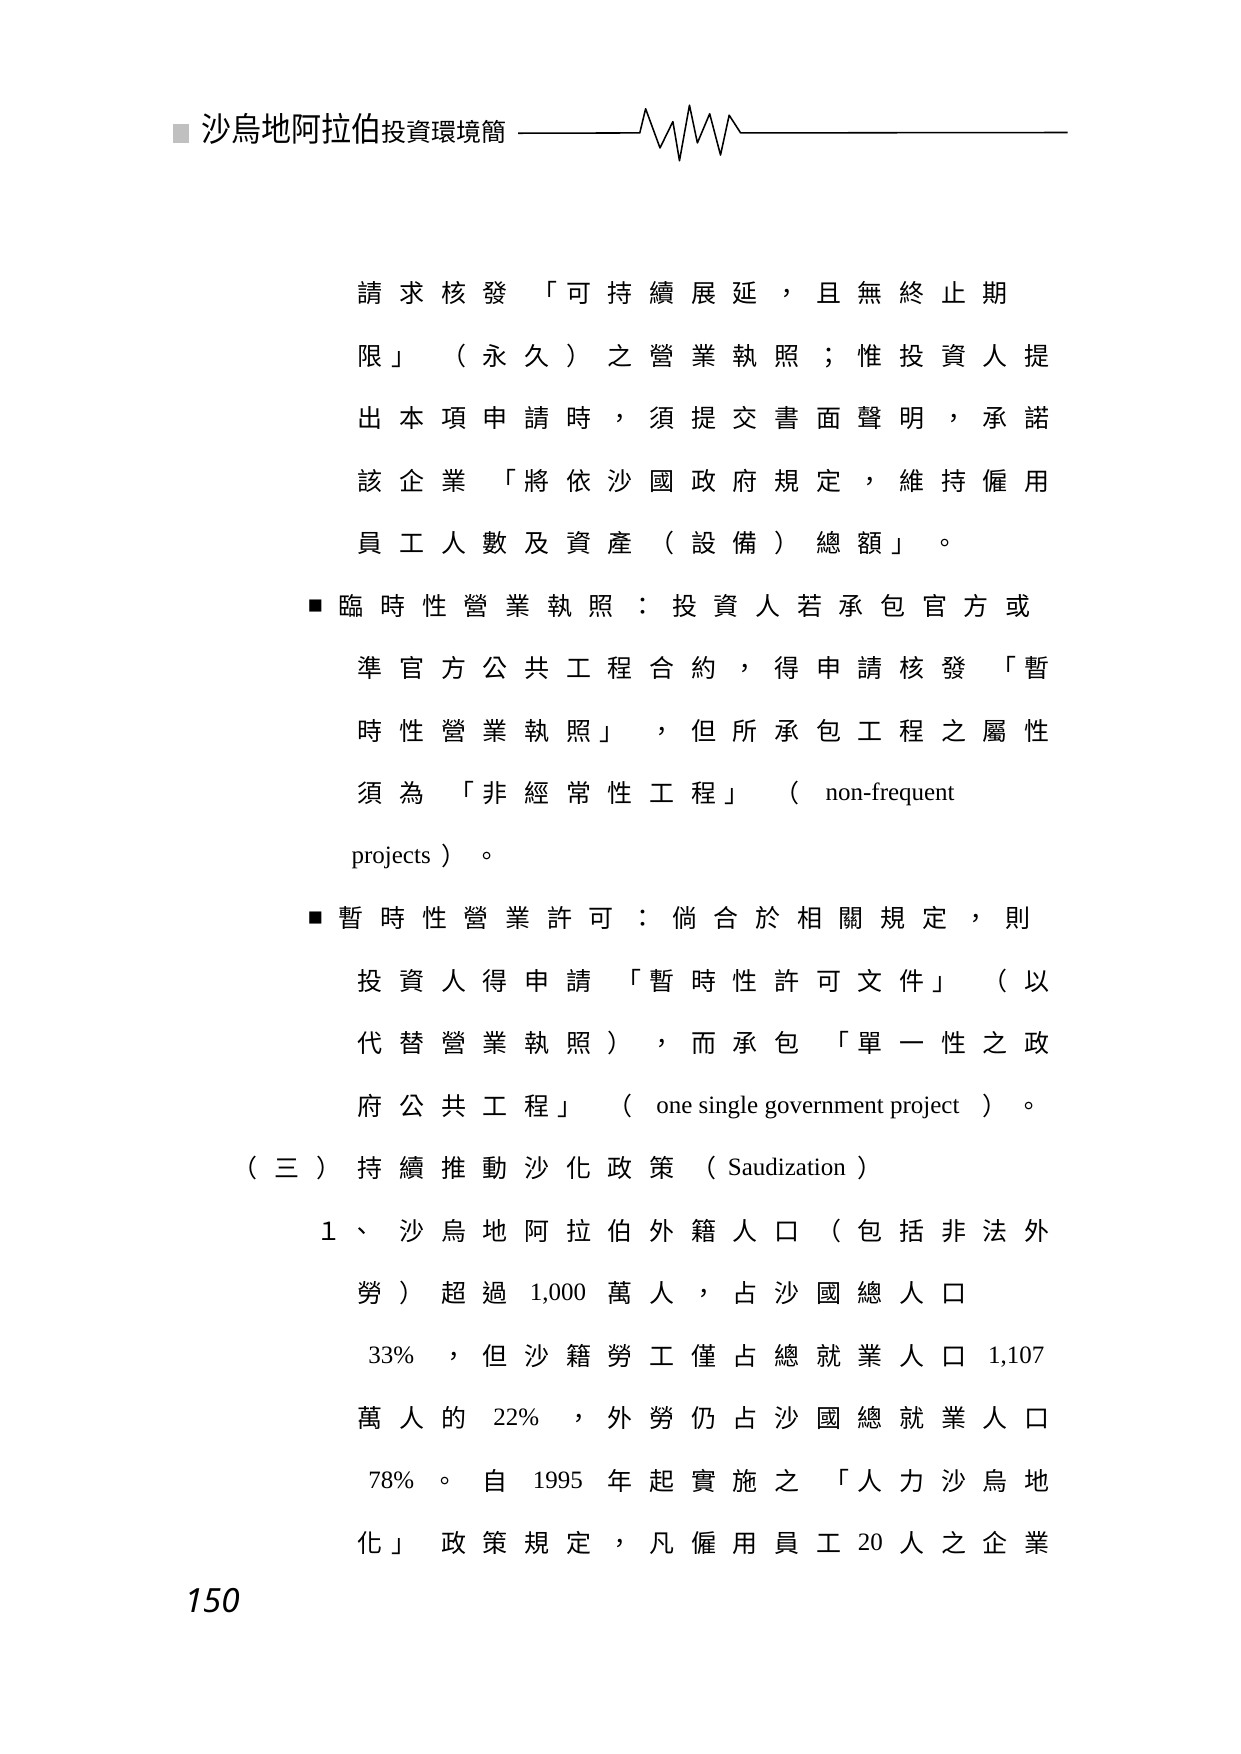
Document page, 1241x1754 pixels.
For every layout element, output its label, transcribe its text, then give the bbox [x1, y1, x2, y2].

text （三）持續推動沙化政策（Saudization） [207, 1125, 1058, 1188]
text １、沙烏地阿拉伯外籍人口（包括非法外勞）超過1,000萬人，占沙國總人口33%，但沙籍勞工僅占總就業人口1,107萬人的22%，外勞仍占沙國總就業人口78%。自1995年起實施之「人力沙烏地化」政策規定，凡僱用員工20人之企業 [281, 1188, 1058, 1563]
text 請求核發「可持續展延，且無終止期限」（永久）之營業執照；惟投資人提出本項申請時，須提交書面聲明，承諾該企業「將依沙國政府規定，維持僱用員工人數及資產（設備）總額」。 [281, 250, 1058, 563]
text ■ 暫時性營業許可：倘合於相關規定，則投資人得申請「暫時性許可文件」（以代替營業執照），而承包「單一性之政府公共工程」（one single government project）。 [281, 875, 1058, 1125]
text ■ 臨時性營業執照：投資人若承包官方或準官方公共工程合約，得申請核發「暫時性營業執照」，但所承包工程之屬性須為「非經常性工程」（non-frequent projects）。 [281, 563, 1058, 875]
